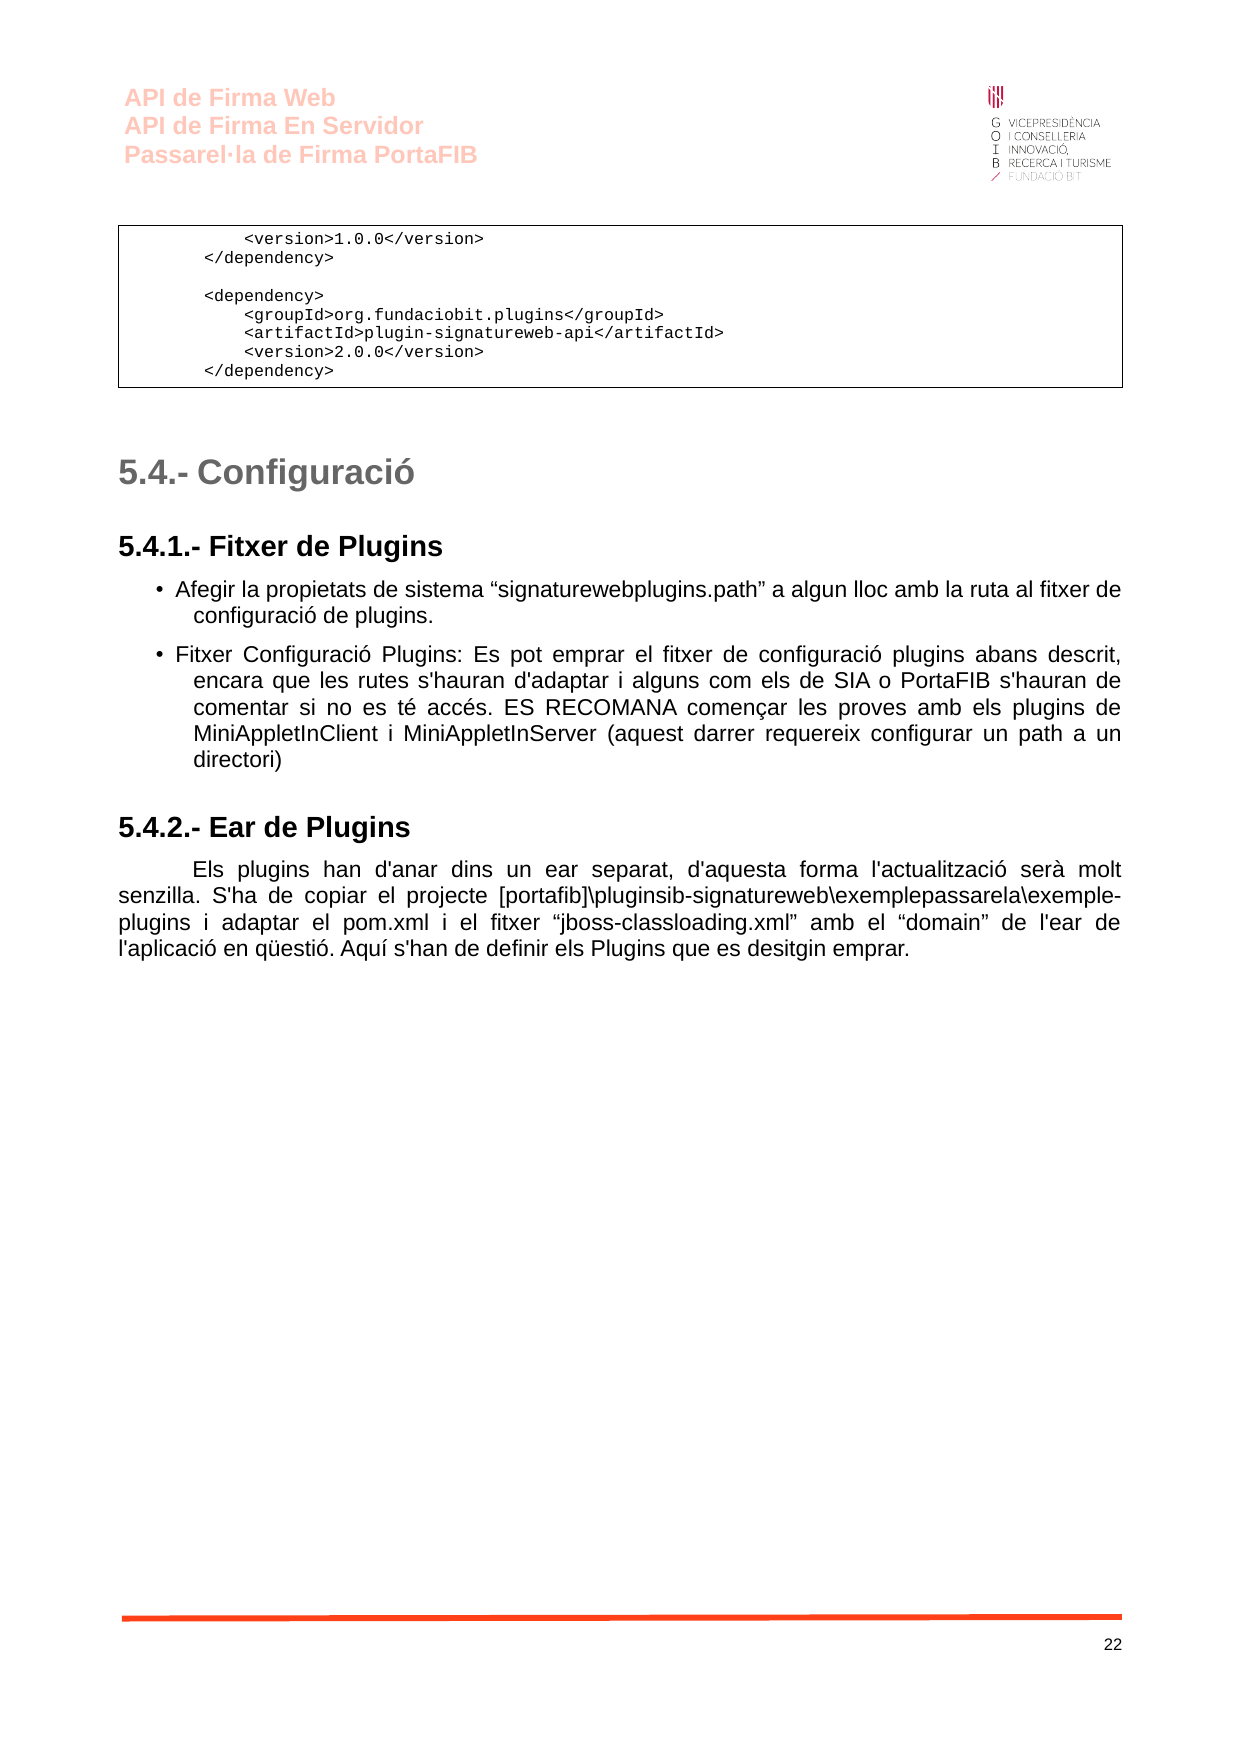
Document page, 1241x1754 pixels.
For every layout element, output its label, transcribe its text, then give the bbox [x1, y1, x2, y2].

list Fitxer Configuració Plugins: Es pot emprar el fitxer de configuració plugins abans descrit, encara que les rutes s'hauran d'adaptar i alguns com els de SIA o PortaFIB s'hauran de comentar si no es té accés. ES RECOMANA començar les proves amb els plugins de MiniAppletInClient i MiniAppletInServer (aquest darrer requereix configurar un path a un directori) [156, 641, 1122, 772]
subtitle Fitxer de Plugins [118, 529, 1122, 563]
picture [983, 82, 1117, 185]
subtitle Configuració [118, 451, 1122, 492]
subtitle Ear de Plugins [118, 810, 1122, 843]
table_header <version>1.0.0</version> </dependency> <dependency> <groupId>org.fundaciobit.plugins</groupId> <artifactId>plugin-signatureweb-api</artifactId> <version>2.0.0</version> </dependency> [119, 226, 1122, 387]
text Els plugins han d'anar dins un ear separat, d'aquesta forma l'actualització serà molt senzilla. S'ha de copiar el projecte [portafib]\pluginsib-signatureweb\exemplepassarela\exemple-plugins i adaptar el pom.xml i el fitxer “jboss-classloading.xml” amb el “domain” de l'ear de l'aplicació en qüestió. Aquí s'han de definir els Plugins que es desitgin emprar. [118, 856, 1122, 961]
list Afegir la propietats de sistema “signaturewebplugins.path” a algun lloc amb la ruta al fitxer de configuració de plugins. [156, 576, 1122, 628]
